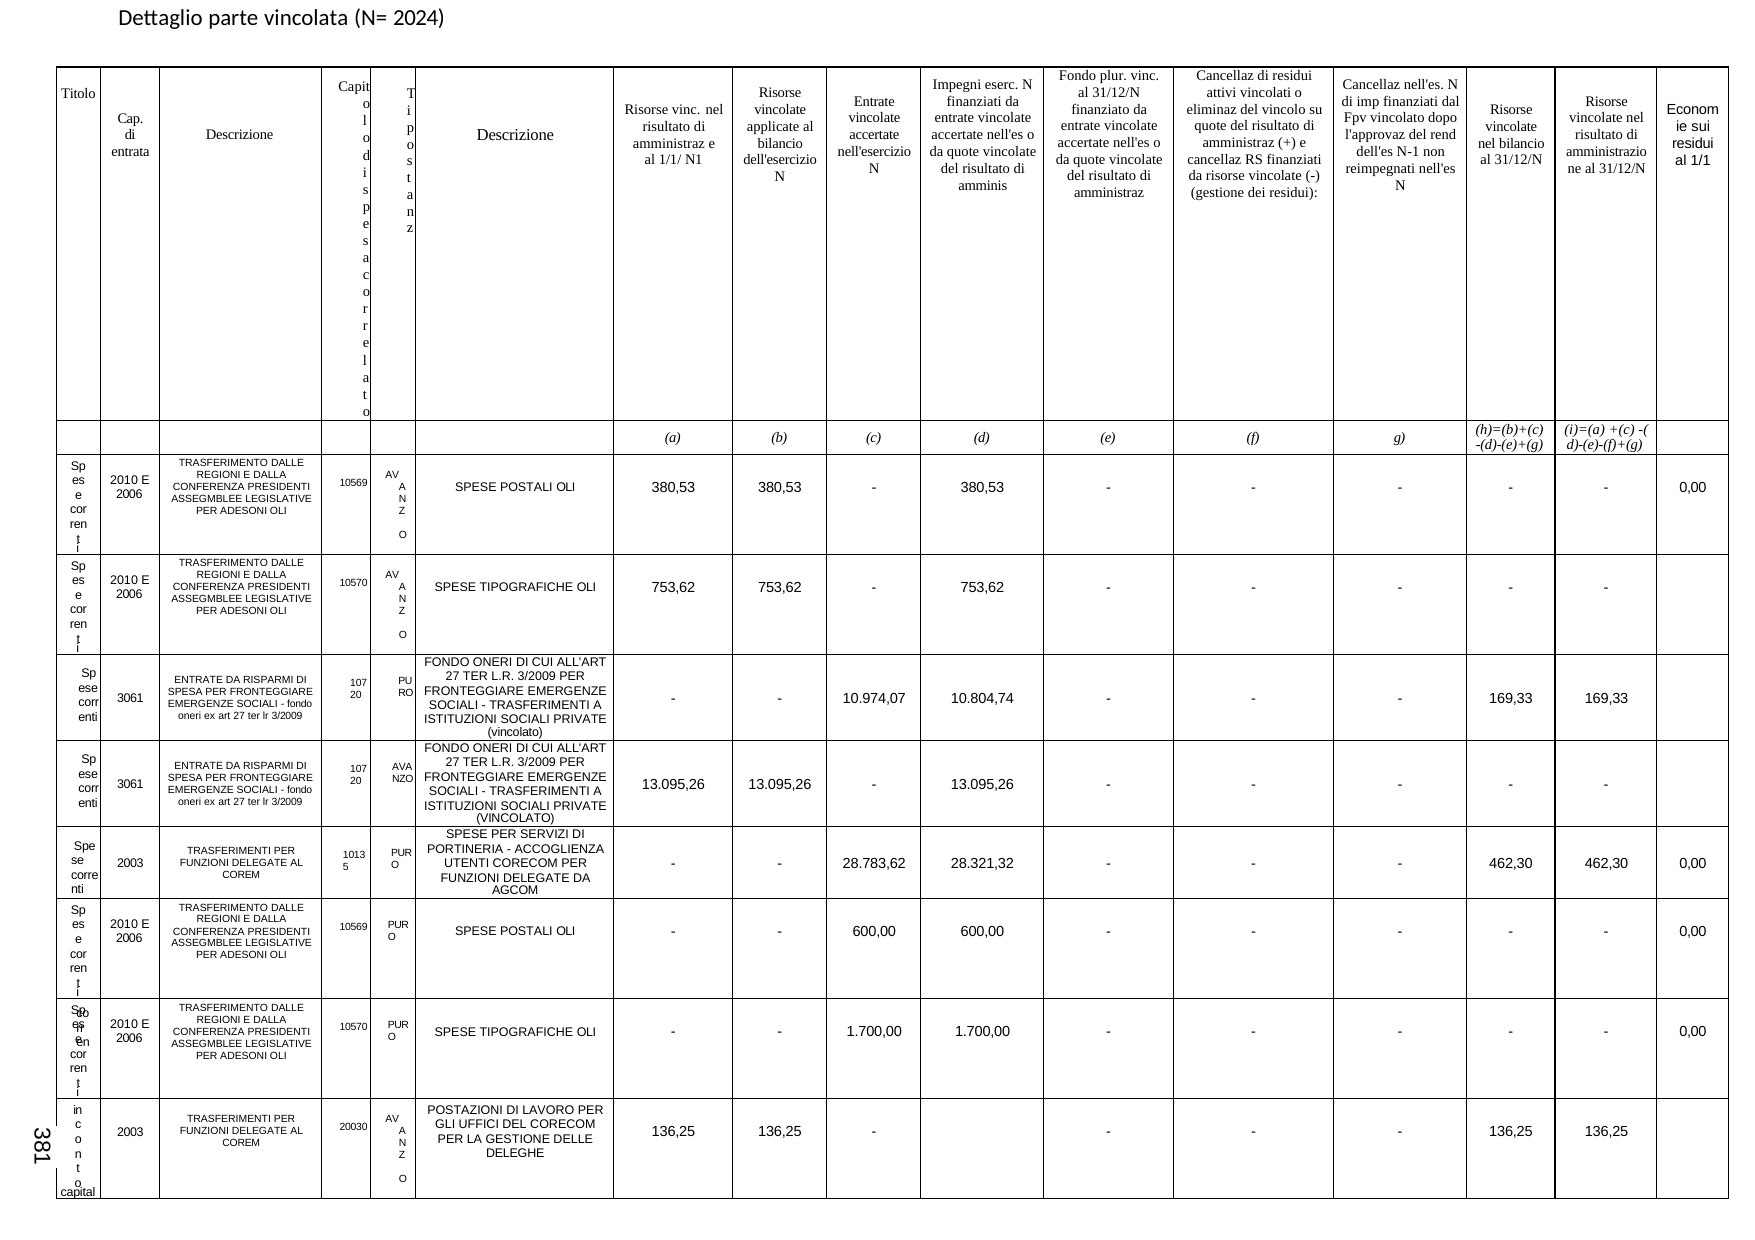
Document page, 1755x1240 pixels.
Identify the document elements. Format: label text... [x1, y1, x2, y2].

table_cell (a) [614, 421, 732, 453]
table_cell 13.095,26 [921, 741, 1043, 826]
table_cell - [1467, 741, 1554, 826]
table_cell TRASFERIMENTO DALLE REGIONI E DALLA CONFERENZA PRESIDENTI ASSEGMBLEE LEGISLATIVE PER ADESONI OLI [160, 899, 321, 998]
table_cell SPESE TIPOGRAFICHE OLI [416, 999, 613, 1098]
text 381 [30, 1128, 56, 1168]
table_cell 380,53 [921, 455, 1043, 553]
table_cell ENTRATE DA RISPARMI DI SPESA PER FRONTEGGIARE EMERGENZE SOCIALI - fondo oneri ex art 27 ter lr 3/2009 [160, 741, 321, 826]
table_cell 462,30 [1556, 827, 1656, 898]
table_cell 380,53 [733, 455, 826, 553]
table_cell - [1044, 741, 1173, 826]
table_cell (c) [827, 421, 920, 453]
table_cell - [1174, 655, 1333, 740]
table_cell - [1334, 827, 1466, 898]
table_cell 1.700,00 [921, 999, 1043, 1098]
table_header Titolo [57, 68, 100, 420]
table_cell 2010 E 2006 [101, 899, 159, 998]
text corrent [76, 1006, 91, 1049]
table_header Capitolo di spesa correlato [322, 68, 370, 420]
table_cell - [1044, 899, 1173, 998]
table_cell 10.974,07 [827, 655, 920, 740]
table_cell 753,62 [733, 555, 826, 653]
table_cell - [1334, 899, 1466, 998]
table_cell 1.700,00 [827, 999, 920, 1098]
table_cell POSTAZIONI DI LAVORO PER GLI UFFICI DEL CORECOM PER LA GESTIONE DELLE DELEGHE [416, 1099, 613, 1198]
table_cell - [1334, 455, 1466, 553]
table_cell - [827, 741, 920, 826]
table_cell 10569 [322, 455, 370, 553]
table_cell 0,00 [1657, 899, 1728, 998]
table_cell - [1174, 999, 1333, 1098]
table_cell TRASFERIMENTO DALLE REGIONI E DALLA CONFERENZA PRESIDENTI ASSEGMBLEE LEGISLATIVE PER ADESONI OLI [160, 455, 321, 553]
table_cell - [827, 555, 920, 653]
table_cell - [1334, 555, 1466, 653]
table_header Impegni eserc. N finanziati da entrate vincolate accertate nell'es o da quote vincolate del risultato di amminis [921, 68, 1043, 420]
table_cell 136,25 [733, 1099, 826, 1198]
table_cell Spese corrent i [57, 555, 100, 653]
table_cell - [614, 999, 732, 1098]
table_cell - [1556, 999, 1656, 1098]
table_cell FONDO ONERI DI CUI ALL'ART 27 TER L.R. 3/2009 PER FRONTEGGIARE EMERGENZE SOCIALI - TRASFERIMENTI A ISTITUZIONI SOCIALI PRIVATE (VINCOLATO) [416, 741, 613, 826]
table_cell - [1174, 899, 1333, 998]
table_cell 10569 [322, 899, 370, 998]
table_cell [160, 421, 321, 453]
table_cell 3061 [101, 655, 159, 740]
table_cell Spese corrent i [57, 455, 100, 553]
table_cell - [1044, 455, 1173, 553]
table_cell (d) [921, 421, 1043, 453]
table_cell 2010 E 2006 [101, 999, 159, 1098]
table_cell SPESE POSTALI OLI [416, 899, 613, 998]
table_cell Spese correnti [57, 827, 100, 898]
table_cell 169,33 [1556, 655, 1656, 740]
table_cell PURO [371, 899, 415, 998]
table_cell - [1556, 741, 1656, 826]
table_cell 2010 E 2006 [101, 555, 159, 653]
table_header Risorse vincolate applicate al bilancio dell'esercizio N [733, 68, 826, 420]
table_cell ENTRATE DA RISPARMI DI SPESA PER FRONTEGGIARE EMERGENZE SOCIALI - fondo oneri ex art 27 ter lr 3/2009 [160, 655, 321, 740]
table_cell - [614, 899, 732, 998]
table_cell SPESE POSTALI OLI [416, 455, 613, 553]
table_cell - [1044, 555, 1173, 653]
table_cell [416, 421, 613, 453]
table_header Descrizione [160, 68, 321, 420]
table_header Cap. di entrata [101, 68, 159, 420]
table_cell SPESE PER SERVIZI DI PORTINERIA - ACCOGLIENZA UTENTI CORECOM PER FUNZIONI DELEGATE DA AGCOM [416, 827, 613, 898]
table_cell - [1334, 1099, 1466, 1198]
table_cell - [1467, 899, 1554, 998]
table_cell - [1556, 555, 1656, 653]
table_cell [101, 421, 159, 453]
table_cell 2010 E 2006 [101, 455, 159, 553]
table_cell - [733, 999, 826, 1098]
table_cell - [1334, 999, 1466, 1098]
table_cell 0,00 [1657, 827, 1728, 898]
table_cell 136,25 [1556, 1099, 1656, 1198]
table_cell AVANZ O [371, 455, 415, 553]
table_cell AVANZ O [371, 555, 415, 653]
table_cell - [1044, 1099, 1173, 1198]
table_header Risorse vinc. nel risultato di amministraz e al 1/1/ N1 [614, 68, 732, 420]
table_cell 10720 [322, 741, 370, 826]
text Dettaglio parte vincolata (N= 2024) [118, 3, 1739, 31]
table_cell (h)=(b)+(c) -(d)-(e)+(g) [1467, 421, 1554, 453]
table_cell (e) [1044, 421, 1173, 453]
table_cell - [1174, 455, 1333, 553]
table_cell g) [1334, 421, 1466, 453]
table_cell - [614, 655, 732, 740]
table_cell Spese corrent i [57, 999, 100, 1098]
table_cell 10.804,74 [921, 655, 1043, 740]
table_cell 13.095,26 [733, 741, 826, 826]
table_header Risorse vincolate nel bilancio al 31/12/N [1467, 68, 1554, 420]
table_cell - [1044, 655, 1173, 740]
table_cell AVANZO [371, 741, 415, 826]
table_cell PURO [371, 999, 415, 1098]
table_header Cancellaz nell'es. N di imp finanziati dal Fpv vincolato dopo l'approvaz del rend dell'es N-1 non reimpegnati nell'es N [1334, 68, 1466, 420]
table_cell 753,62 [614, 555, 732, 653]
table_cell [1657, 1099, 1728, 1198]
table_cell [57, 421, 100, 453]
table_cell - [1334, 741, 1466, 826]
table_cell (b) [733, 421, 826, 453]
table_cell - [733, 655, 826, 740]
table_cell AVANZ O [371, 1099, 415, 1198]
table_cell [1657, 555, 1728, 653]
table_header Fondo plur. vinc. al 31/12/N finanziato da entrate vincolate accertate nell'es o da quote vincolate del risultato di amministraz [1044, 68, 1173, 420]
table_cell - [1556, 455, 1656, 553]
table_cell 3061 [101, 741, 159, 826]
table_cell [322, 421, 370, 453]
table_cell TRASFERIMENTI PER FUNZIONI DELEGATE AL COREM [160, 1099, 321, 1198]
table_cell 136,25 [614, 1099, 732, 1198]
table_cell 169,33 [1467, 655, 1554, 740]
table_cell 600,00 [921, 899, 1043, 998]
table_cell 2003 [101, 827, 159, 898]
table_cell - [614, 827, 732, 898]
table_cell 20030 [322, 1099, 370, 1198]
table_cell 0,00 [1657, 455, 1728, 553]
table_cell SPESE TIPOGRAFICHE OLI [416, 555, 613, 653]
table_cell 10570 [322, 555, 370, 653]
table_cell Spese corrent i [57, 899, 100, 998]
table_cell 10720 [322, 655, 370, 740]
table_cell - [827, 455, 920, 553]
table_cell [371, 421, 415, 453]
table_cell - [1334, 655, 1466, 740]
table_cell - [1556, 899, 1656, 998]
table_cell PURO [371, 827, 415, 898]
table_cell 753,62 [921, 555, 1043, 653]
table_cell in conto capital [57, 1099, 100, 1198]
table_cell 0,00 [1657, 999, 1728, 1098]
table_cell (f) [1174, 421, 1333, 453]
table_cell [1657, 741, 1728, 826]
table_cell 10570 [322, 999, 370, 1098]
table_cell [1657, 655, 1728, 740]
table_cell - [1467, 999, 1554, 1098]
table_cell TRASFERIMENTO DALLE REGIONI E DALLA CONFERENZA PRESIDENTI ASSEGMBLEE LEGISLATIVE PER ADESONI OLI [160, 999, 321, 1098]
table_header Entrate vincolate accertate nell'esercizio N [827, 68, 920, 420]
table_cell - [733, 899, 826, 998]
table_cell Spese correnti [57, 741, 100, 826]
table_cell - [1467, 455, 1554, 553]
table_cell - [1174, 555, 1333, 653]
table_cell FONDO ONERI DI CUI ALL'ART 27 TER L.R. 3/2009 PER FRONTEGGIARE EMERGENZE SOCIALI - TRASFERIMENTI A ISTITUZIONI SOCIALI PRIVATE (vincolato) [416, 655, 613, 740]
table_cell 600,00 [827, 899, 920, 998]
table_header Risorse vincolate nel risultato di amministrazio ne al 31/12/N [1556, 68, 1656, 420]
table_cell - [1174, 827, 1333, 898]
table_header Descrizione [416, 68, 613, 420]
table_cell - [1044, 827, 1173, 898]
table_cell - [827, 1099, 920, 1198]
table_cell TRASFERIMENTO DALLE REGIONI E DALLA CONFERENZA PRESIDENTI ASSEGMBLEE LEGISLATIVE PER ADESONI OLI [160, 555, 321, 653]
table_cell [1657, 421, 1728, 453]
table_cell - [1174, 1099, 1333, 1198]
table_cell 28.321,32 [921, 827, 1043, 898]
table_cell 380,53 [614, 455, 732, 553]
table_cell 28.783,62 [827, 827, 920, 898]
table_cell - [733, 827, 826, 898]
table_header Cancellaz di residui attivi vincolati o eliminaz del vincolo su quote del risultato di amministraz (+) e cancellaz RS finanziati da risorse vincolate (-) (gestione dei residui): [1174, 68, 1333, 420]
table_cell - [1044, 999, 1173, 1098]
table_header Econom ie sui residui al 1/1 [1657, 68, 1728, 420]
table_cell (i)=(a) +(c) -( d)-(e)-(f)+(g) [1556, 421, 1656, 453]
table_cell Spese correnti [57, 655, 100, 740]
table_cell 462,30 [1467, 827, 1554, 898]
table_cell 13.095,26 [614, 741, 732, 826]
table_cell [921, 1099, 1043, 1198]
table_cell - [1174, 741, 1333, 826]
table_cell 136,25 [1467, 1099, 1554, 1198]
table_cell - [1467, 555, 1554, 653]
table_cell 10135 [322, 827, 370, 898]
table_header Tipo stanz [371, 68, 415, 420]
table_cell 2003 [101, 1099, 159, 1198]
table_cell PURO [371, 655, 415, 740]
table_cell TRASFERIMENTI PER FUNZIONI DELEGATE AL COREM [160, 827, 321, 898]
